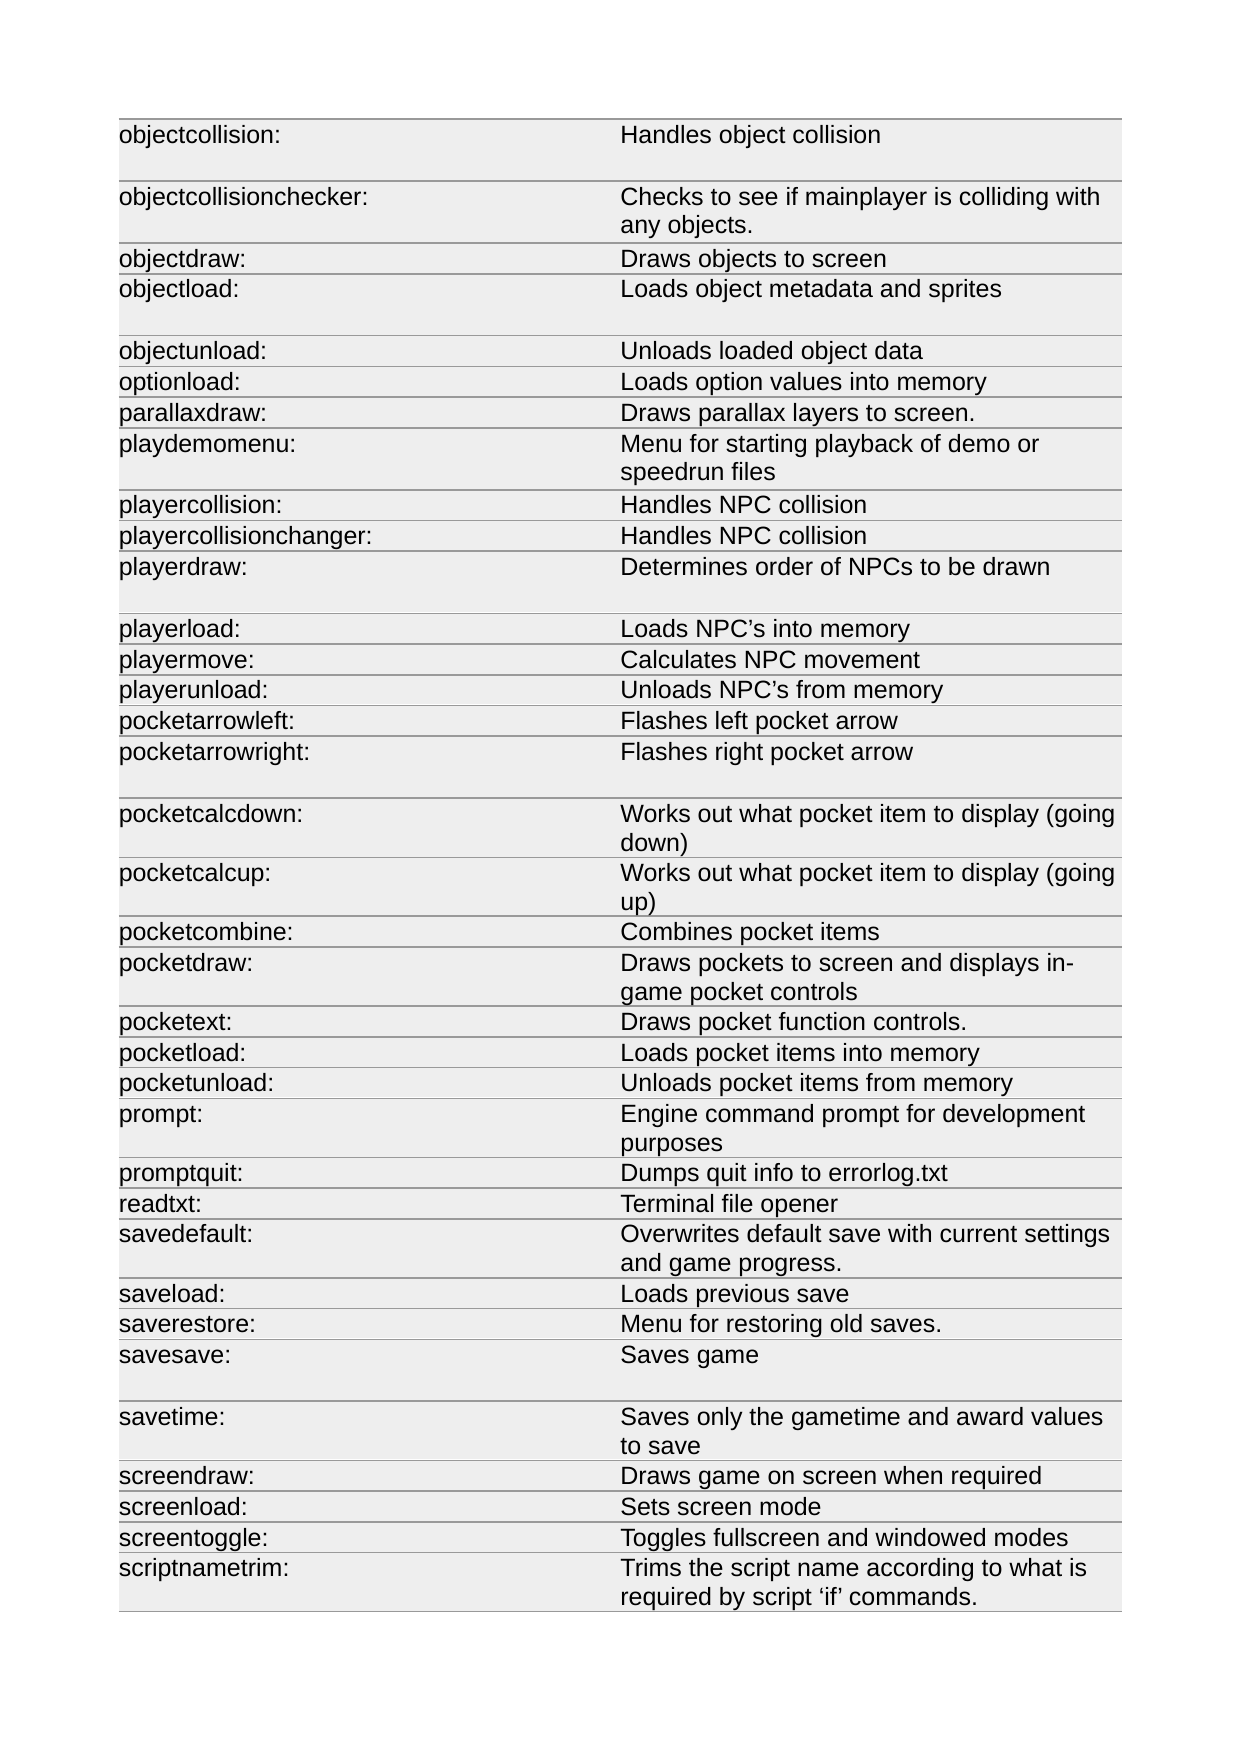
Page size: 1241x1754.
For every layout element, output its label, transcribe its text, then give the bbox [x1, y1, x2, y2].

table_cell Sets screen mode [620, 1492, 1122, 1521]
table_cell objectload: [119, 275, 620, 335]
table_cell savesave: [119, 1340, 620, 1400]
table_cell objectcollisionchecker: [119, 182, 620, 242]
table_cell screentoggle: [119, 1523, 620, 1552]
table_cell Unloads pocket items from memory [620, 1068, 1122, 1097]
table_cell pocketcombine: [119, 917, 620, 946]
table_cell Handles NPC collision [620, 491, 1122, 520]
table_cell playermove: [119, 645, 620, 674]
table_cell savedefault: [119, 1220, 620, 1277]
table_cell Loads object metadata and sprites [620, 275, 1122, 335]
table_cell Engine command prompt for development purposes [620, 1099, 1122, 1156]
table_cell Flashes left pocket arrow [620, 706, 1122, 735]
table_cell Unloads NPC’s from memory [620, 676, 1122, 704]
table_cell playerunload: [119, 676, 620, 704]
table_cell Handles NPC collision [620, 521, 1122, 550]
table_cell Unloads loaded object data [620, 336, 1122, 366]
table_cell saverestore: [119, 1309, 620, 1338]
table_cell Overwrites default save with current settings and game progress. [620, 1220, 1122, 1277]
table_cell Works out what pocket item to display (going down) [620, 799, 1122, 856]
table_cell Menu for starting playback of demo or speedrun files [620, 429, 1122, 489]
table_cell Works out what pocket item to display (going up) [620, 858, 1122, 915]
table_cell pocketext: [119, 1007, 620, 1036]
table_cell Toggles fullscreen and windowed modes [620, 1523, 1122, 1552]
table_cell Saves only the gametime and award values to save [620, 1402, 1122, 1459]
table_cell pocketarrowright: [119, 737, 620, 797]
table_cell savetime: [119, 1402, 620, 1459]
table_cell pocketcalcup: [119, 858, 620, 915]
table_cell Determines order of NPCs to be drawn [620, 552, 1122, 612]
table_cell Loads NPC’s into memory [620, 614, 1122, 643]
table_cell pocketdraw: [119, 948, 620, 1005]
table_cell Combines pocket items [620, 917, 1122, 946]
table_cell Handles object collision [620, 120, 1122, 180]
table_cell Terminal file opener [620, 1189, 1122, 1218]
table_cell Draws objects to screen [620, 244, 1122, 273]
table_cell screenload: [119, 1492, 620, 1521]
table_cell pocketarrowleft: [119, 706, 620, 735]
table_cell pocketunload: [119, 1068, 620, 1097]
table_cell saveload: [119, 1279, 620, 1308]
table_cell Calculates NPC movement [620, 645, 1122, 674]
table_cell Loads option values into memory [620, 367, 1122, 396]
table_cell prompt: [119, 1099, 620, 1156]
table_cell scriptnametrim: [119, 1553, 620, 1611]
table_cell optionload: [119, 367, 620, 396]
table_cell playerload: [119, 614, 620, 643]
table_cell Draws parallax layers to screen. [620, 398, 1122, 427]
table_cell Dumps quit info to errorlog.txt [620, 1158, 1122, 1187]
table_cell parallaxdraw: [119, 398, 620, 427]
table_cell playercollisionchanger: [119, 521, 620, 550]
table_cell objectcollision: [119, 120, 620, 180]
table_cell screendraw: [119, 1461, 620, 1490]
table_cell Menu for restoring old saves. [620, 1309, 1122, 1338]
table_cell playercollision: [119, 491, 620, 520]
table_cell Trims the script name according to what is required by script ‘if’ commands. [620, 1553, 1122, 1611]
table_cell Draws game on screen when required [620, 1461, 1122, 1490]
table_cell playerdraw: [119, 552, 620, 612]
table_cell pocketload: [119, 1038, 620, 1067]
table_cell Loads previous save [620, 1279, 1122, 1308]
table_cell objectdraw: [119, 244, 620, 273]
table_cell Saves game [620, 1340, 1122, 1400]
table_cell playdemomenu: [119, 429, 620, 489]
table_cell Draws pockets to screen and displays in-game pocket controls [620, 948, 1122, 1005]
table_cell objectunload: [119, 336, 620, 366]
table_cell Flashes right pocket arrow [620, 737, 1122, 797]
table_cell readtxt: [119, 1189, 620, 1218]
table_cell Checks to see if mainplayer is colliding with any objects. [620, 182, 1122, 242]
table_cell Loads pocket items into memory [620, 1038, 1122, 1067]
table_cell Draws pocket function controls. [620, 1007, 1122, 1036]
table_cell pocketcalcdown: [119, 799, 620, 856]
table_cell promptquit: [119, 1158, 620, 1187]
